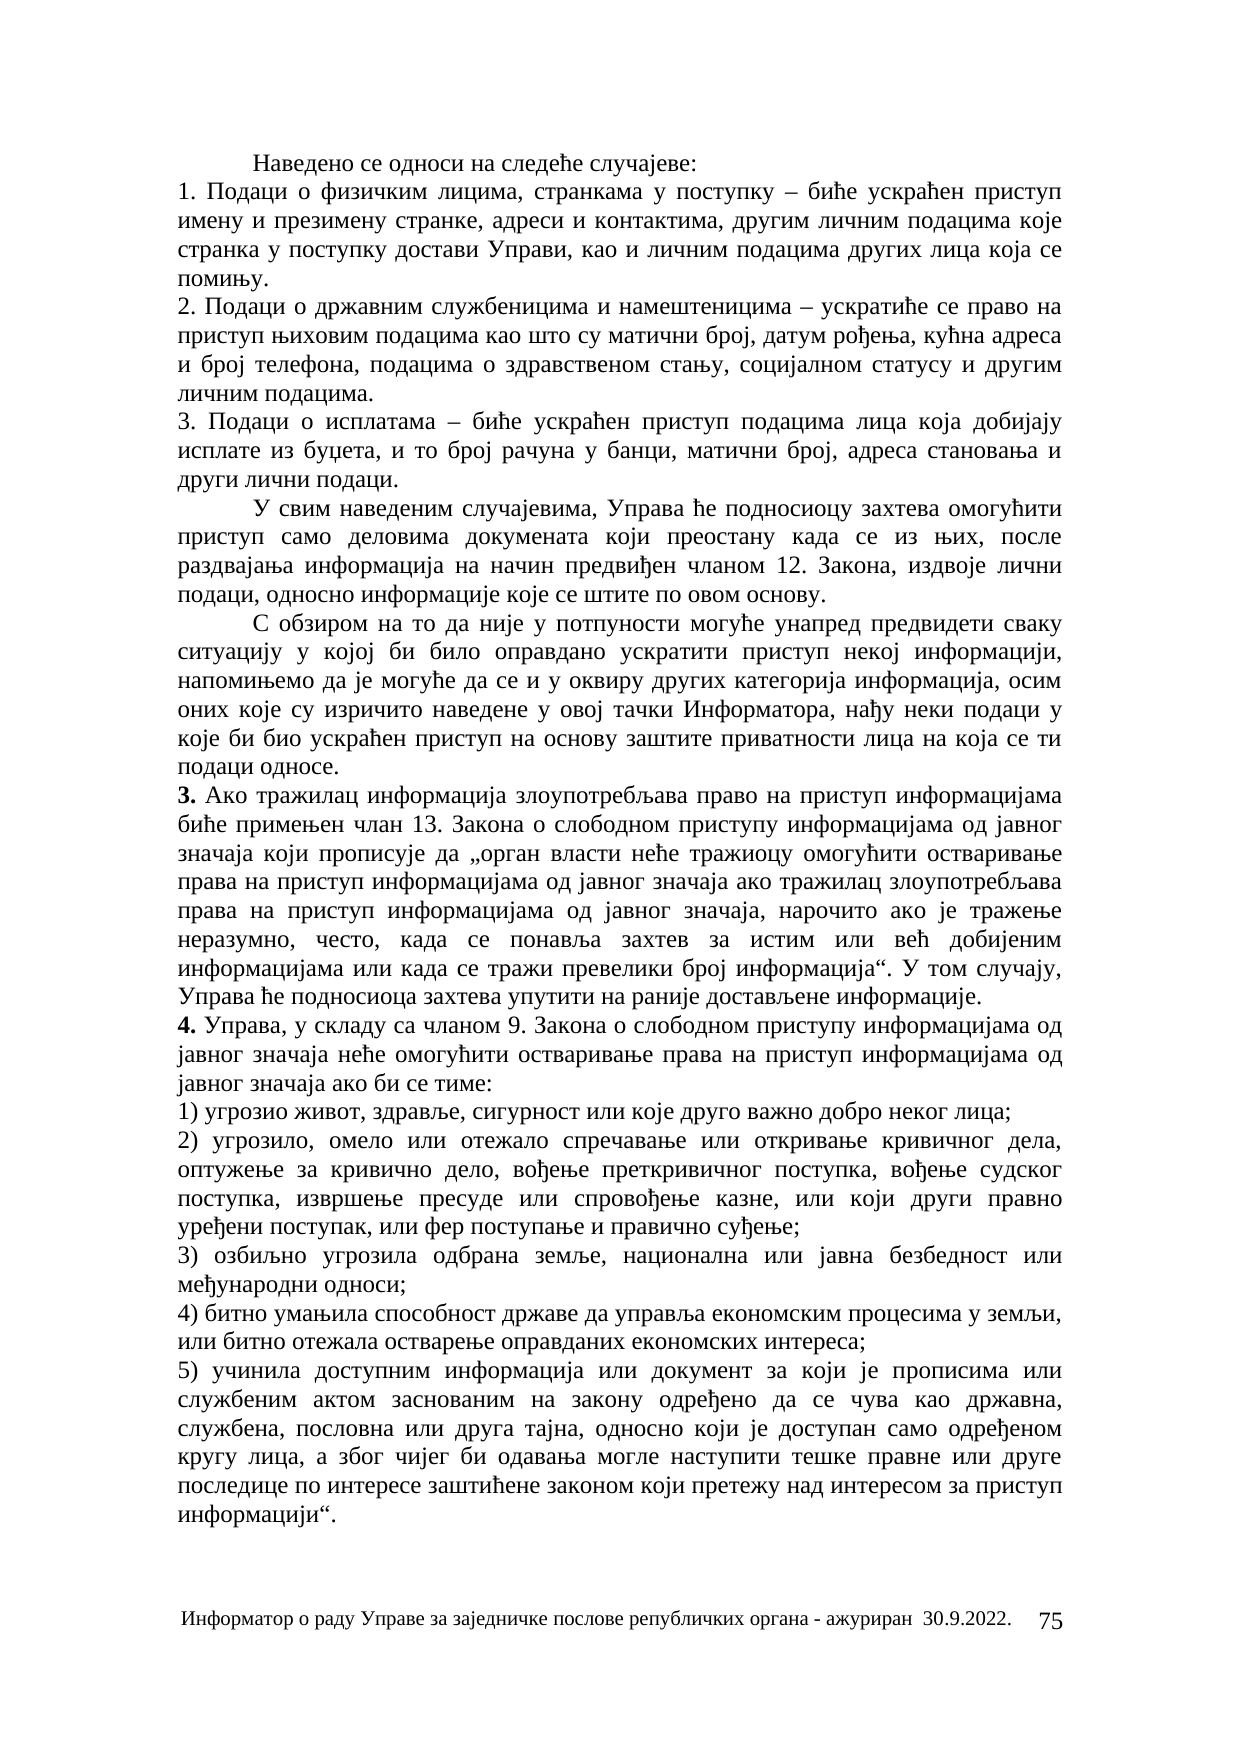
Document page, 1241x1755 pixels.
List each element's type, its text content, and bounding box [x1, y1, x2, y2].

text 3. Ако тражилац информација злоупотребљава право на приступ информацијама биће примењен члан 13. Закона о слободном приступу информацијама од јавног значаја који прописује да „орган власти неће тражиоцу омогућити остваривање права на приступ информацијама од јавног значаја ако тражилац злоупотребљава права на приступ информацијама од јавног значаја, нарочито ако је тражење неразумно, често, када се понавља захтев за истим или већ добијеним информацијама или када се тражи превелики број информација“. У том случају, Управа ће подносиоца захтева упутити на раније достављене информације. [177, 780, 1063, 1010]
text 2) угрозило, омело или отежало спречавање или откривање кривичног дела, оптужење за кривично дело, вођење преткривичног поступка, вођење судског поступка, извршење пресуде или спровођење казне, или који други правно уређени поступак, или фер поступање и правично суђење; [177, 1125, 1063, 1240]
text Наведено се односи на следеће случајеве: [177, 148, 1063, 176]
text 1) угрозио живот, здравље, сигурност или које друго важно добро неког лица; [177, 1096, 1063, 1125]
text 3. Подаци о исплатама – биће ускраћен приступ подацима лица која добијају исплате из буџета, и то број рачуна у банци, матични број, адреса становања и други лични подаци. [177, 406, 1063, 493]
text 1. Подаци о физичким лицима, странкама у поступку – биће ускраћен приступ имену и презимену странке, адреси и контактима, другим личним подацима које странка у поступку достави Управи, као и личним подацима других лица која се помињу. [177, 176, 1063, 291]
text У свим наведеним случајевима, Управа ће подносиоцу захтева омогућити приступ само деловима докумената који преостану када се из њих, после раздвајања информација на начин предвиђен чланом 12. Закона, издвоје лични подаци, односно информације које се штите по овом основу. [177, 493, 1063, 608]
text 5) учинила доступним информација или документ за који је прописима или службеним актом заснованим на закону одређено да се чува као државна, службена, пословна или друга тајна, односно који је доступан само одређеном кругу лица, а због чијег би одавања могле наступити тешке правне или друге последице по интересе заштићене законом који претежу над интересом за приступ информацији“. [177, 1355, 1063, 1528]
text 2. Подаци о државним службеницима и намештеницима – ускратиће се право на приступ њиховим подацима као што су матични број, датум рођења, кућна адреса и број телефона, подацима о здравственом стању, социјалном статусу и другим личним подацима. [177, 291, 1063, 406]
text 4. Управа, у складу са чланом 9. Закона о слободном приступу информацијама од јавног значаја неће омогућити остваривање права на приступ информацијама од јавног значаја ако би се тиме: [177, 1010, 1063, 1096]
text С обзиром на то да није у потпуности могуће унапред предвидети сваку ситуацију у којој би било оправдано ускратити приступ некој информацији, напомињемо да је могуће да се и у оквиру других категорија информација, осим оних које су изричито наведене у овој тачки Информатора, нађу неки подаци у које би био ускраћен приступ на основу заштите приватности лица на која се ти подаци односе. [177, 608, 1063, 780]
text 3) озбиљно угрозила одбрана земље, национална или јавна безбедност или међународни односи; [177, 1240, 1063, 1298]
text 4) битно умањила способност државе да управља економским процесима у земљи, или битно отежала остварење оправданих економских интереса; [177, 1298, 1063, 1355]
